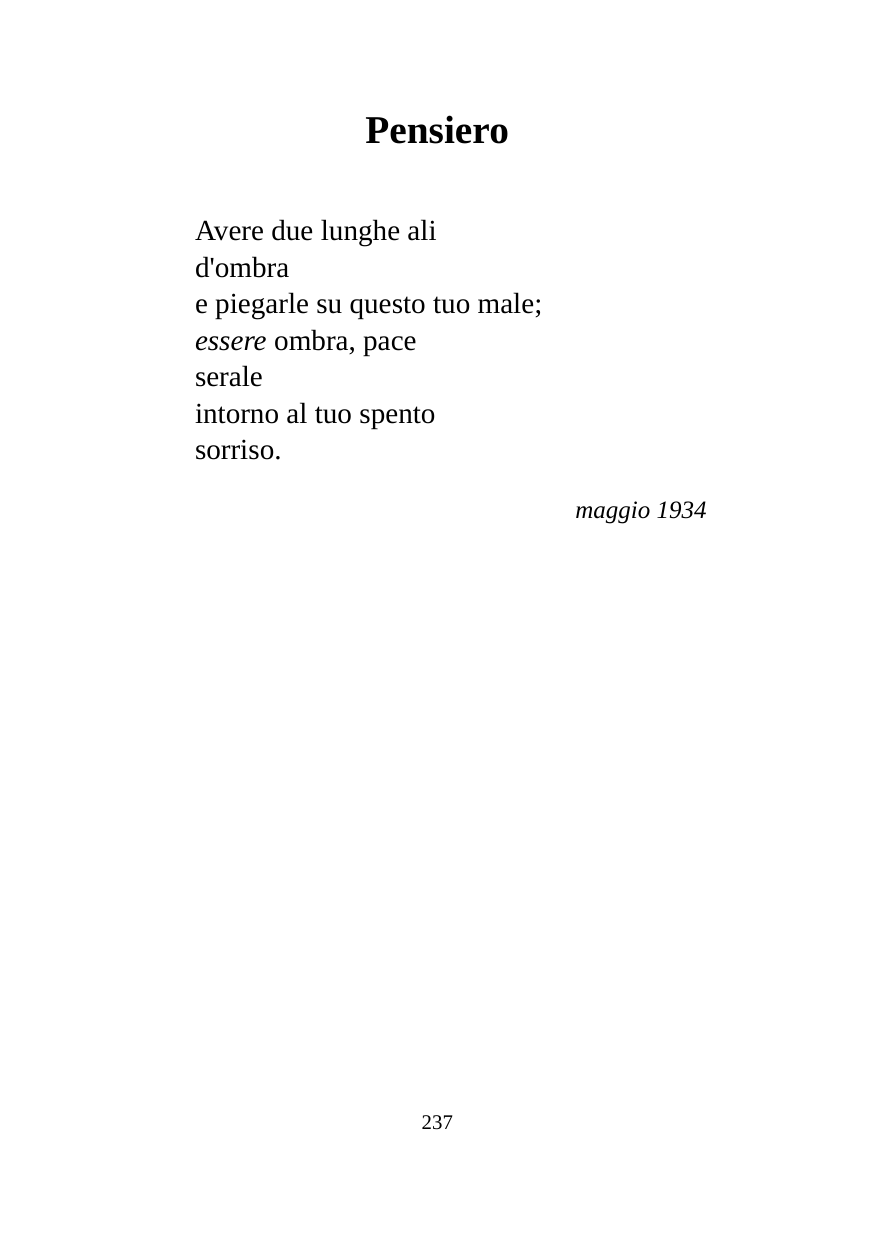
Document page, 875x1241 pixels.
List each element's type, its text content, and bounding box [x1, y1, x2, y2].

text intorno al tuo spento [195, 396, 768, 429]
subtitle Pensiero [106, 106, 768, 152]
text Avere due lunghe ali [195, 213, 768, 247]
text essere ombra, pace [195, 323, 768, 356]
text e piegarle su questo tuo male; [195, 286, 768, 320]
text d'ombra [195, 250, 768, 283]
text serale [195, 359, 768, 393]
text sorriso. [195, 432, 768, 466]
text maggio 1934 [106, 495, 709, 524]
